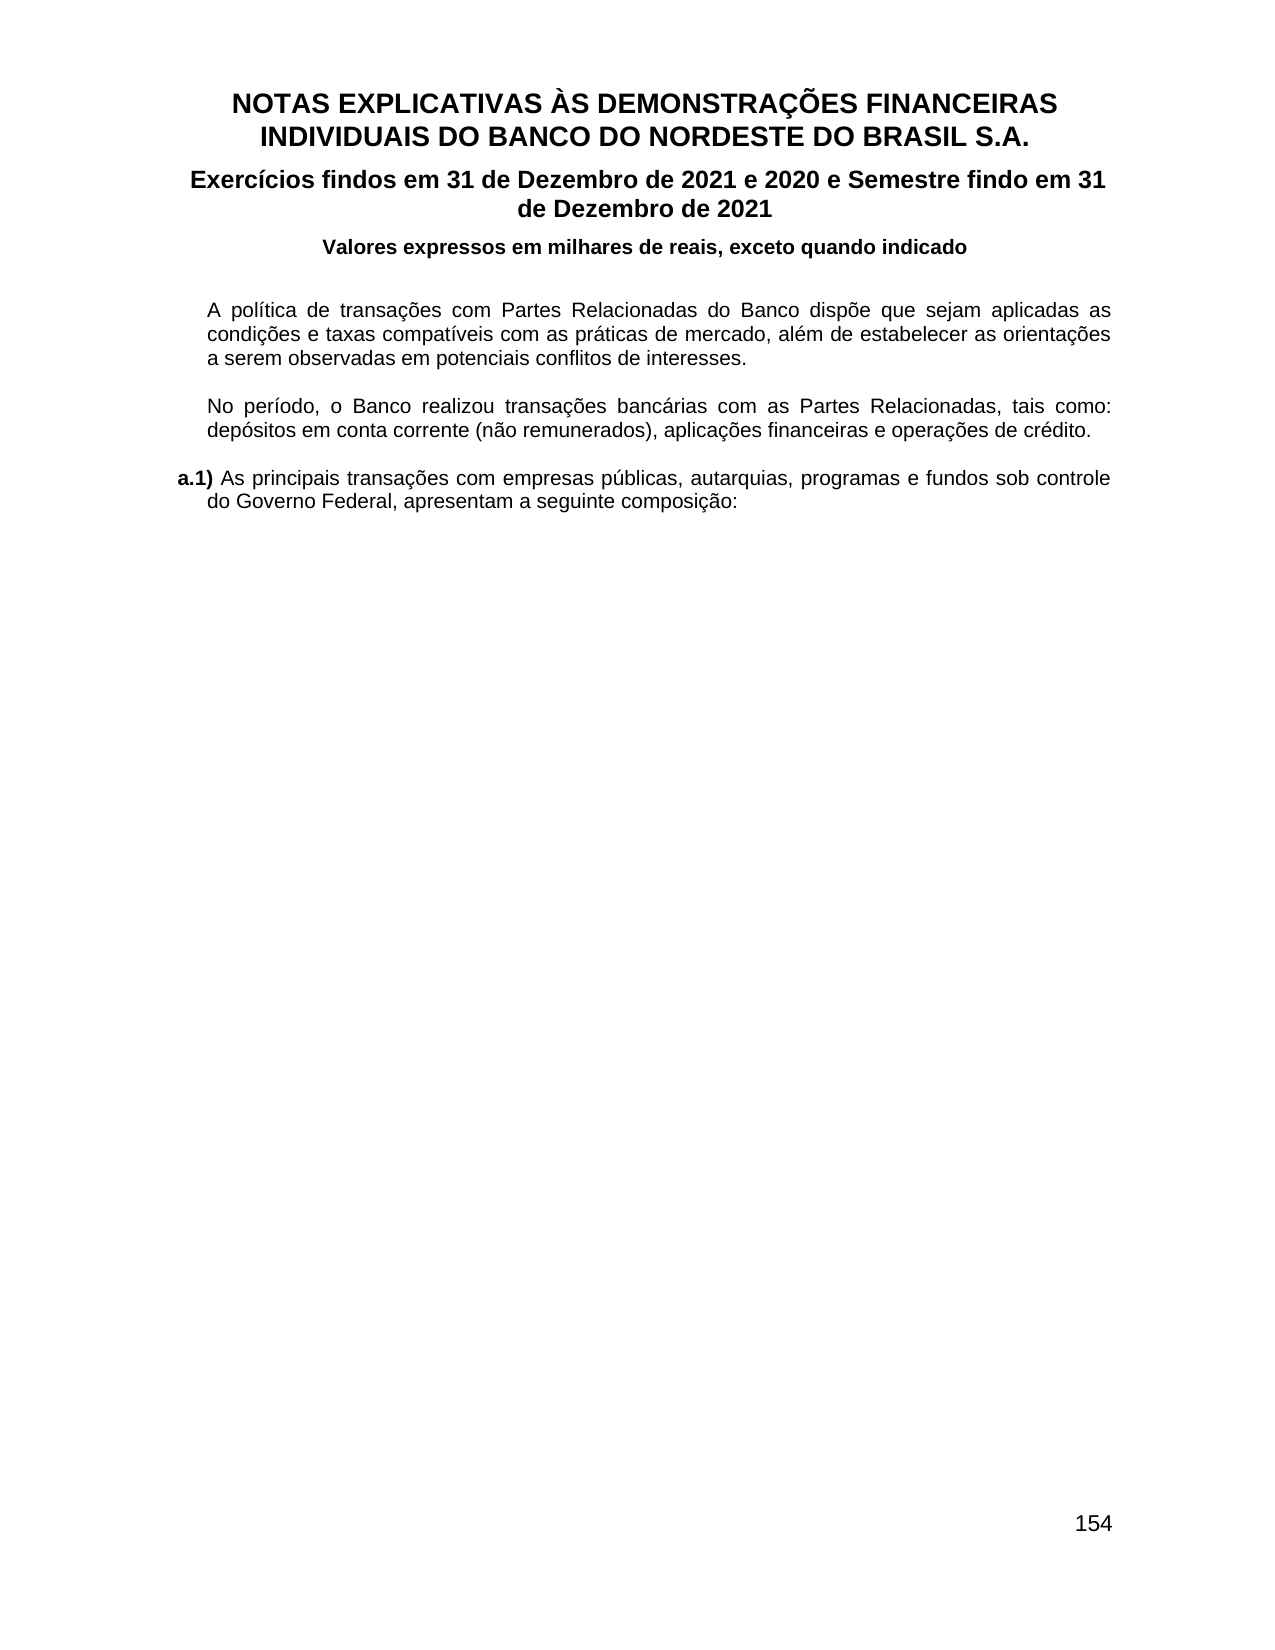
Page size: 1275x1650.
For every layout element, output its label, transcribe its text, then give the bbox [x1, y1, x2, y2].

text a.1) As principais transações com empresas públicas, autarquias, programas e fundos sob controle do Governo Federal, apresentam a seguinte composição: [177, 465, 1113, 513]
text A política de transações com Partes Relacionadas do Banco dispõe que sejam aplicadas as condições e taxas compatíveis com as práticas de mercado, além de estabelecer as orientações a serem observadas em potenciais conflitos de interesses. [207, 298, 1113, 369]
text No período, o Banco realizou transações bancárias com as Partes Relacionadas, tais como: depósitos em conta corrente (não remunerados), aplicações financeiras e operações de crédito. [207, 393, 1113, 441]
